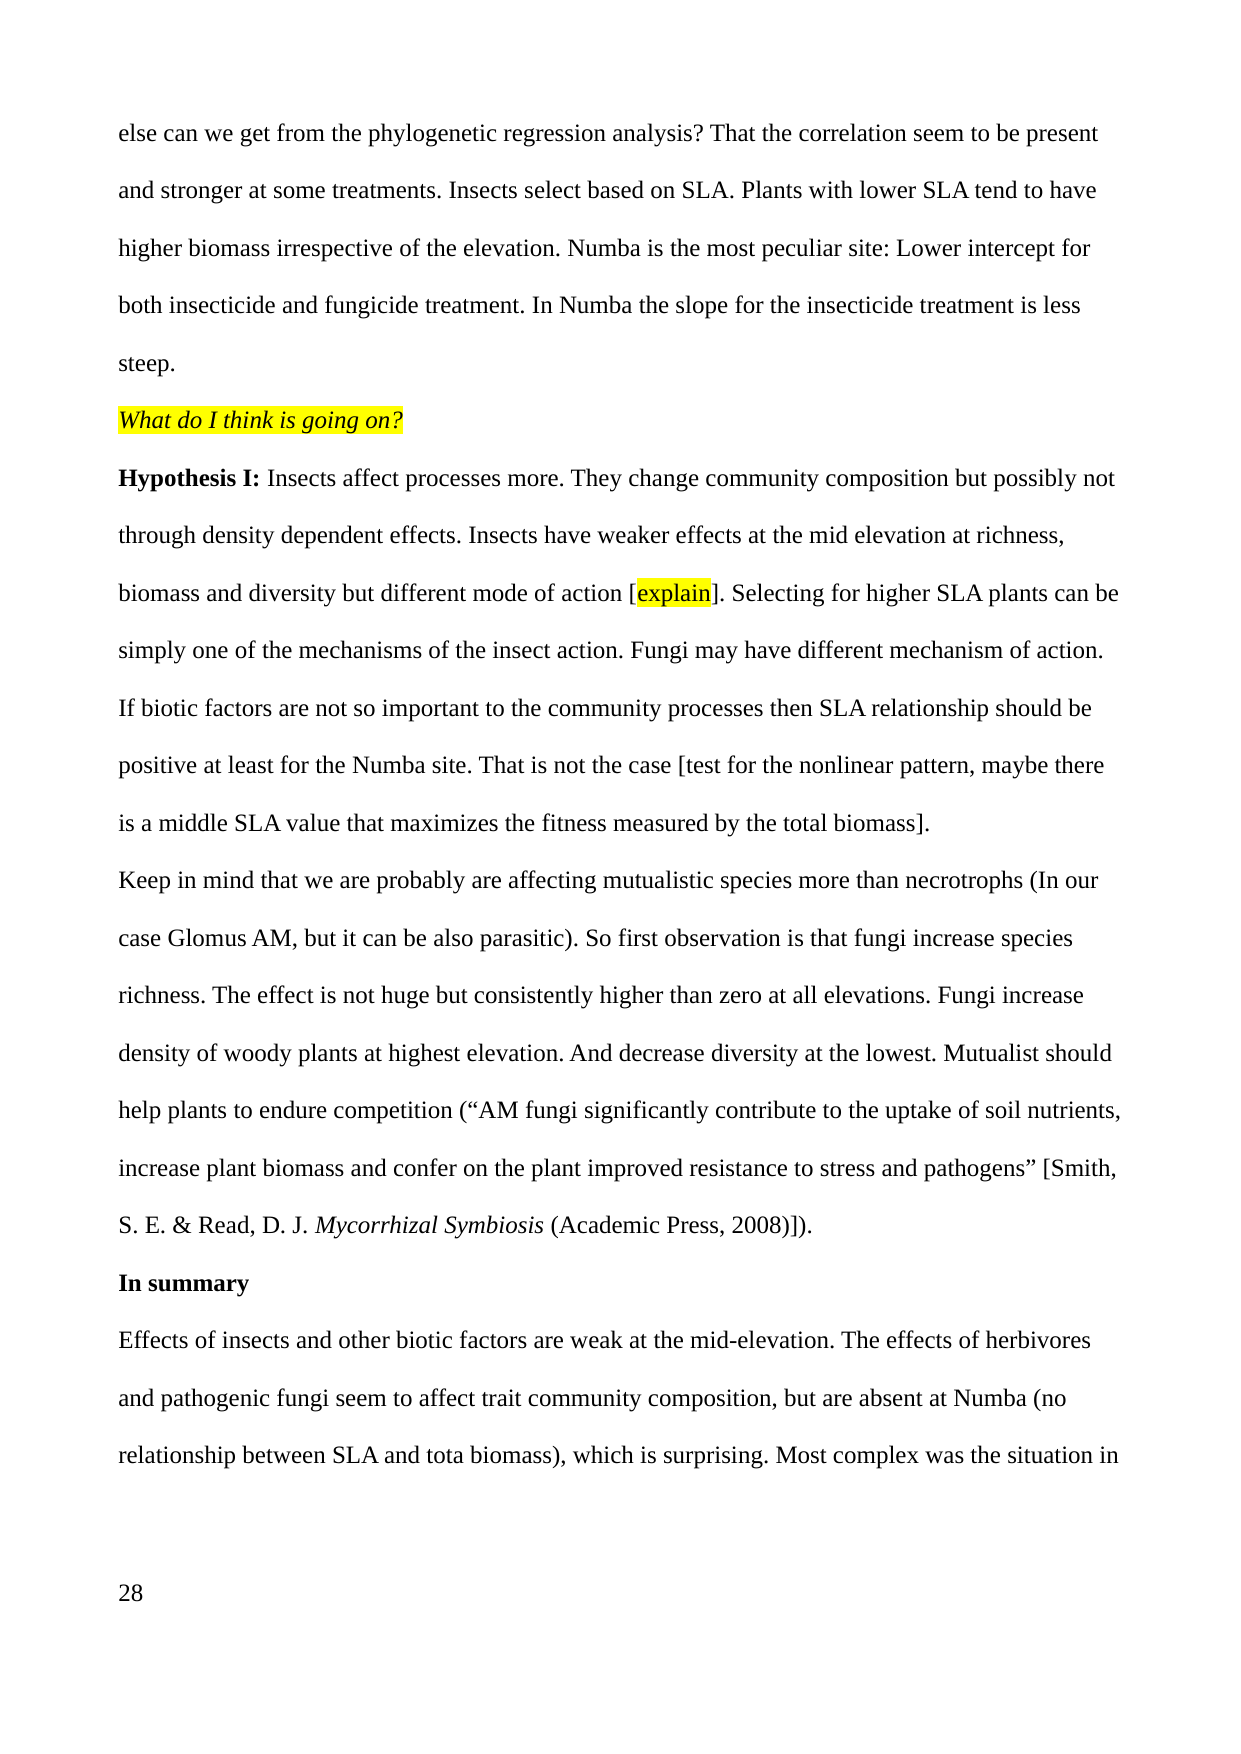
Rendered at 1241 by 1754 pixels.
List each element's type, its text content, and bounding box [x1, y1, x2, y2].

text else can we get from the phylogenetic regression analysis? That the correlation seem to be present and stronger at some treatments. Insects select based on SLA. Plants with lower SLA tend to have higher biomass irrespective of the elevation. Numba is the most peculiar site: Lower intercept for both insecticide and fungicide treatment. In Numba the slope for the insecticide treatment is less steep. [118, 118, 1122, 377]
text In summary [118, 1268, 1122, 1297]
text Effects of insects and other biotic factors are weak at the mid-elevation. The effects of herbivores and pathogenic fungi seem to affect trait community composition, but are absent at Numba (no relationship between SLA and tota biomass), which is surprising. Most complex was the situation in [118, 1326, 1122, 1469]
text Hypothesis I: Insects affect processes more. They change community composition but possibly not through density dependent effects. Insects have weaker effects at the mid elevation at richness, biomass and diversity but different mode of action [explain]. Selecting for higher SLA plants can be simply one of the mechanisms of the insect action. Fungi may have different mechanism of action. If biotic factors are not so important to the community processes then SLA relationship should be positive at least for the Numba site. That is not the case [test for the nonlinear pattern, maybe there is a middle SLA value that maximizes the fitness measured by the total biomass]. [118, 463, 1122, 837]
text Keep in mind that we are probably are affecting mutualistic species more than necrotrophs (In our case Glomus AM, but it can be also parasitic). So first observation is that fungi increase species richness. The effect is not huge but consistently higher than zero at all elevations. Fungi increase density of woody plants at highest elevation. And decrease diversity at the lowest. Mutualist should help plants to endure competition (“AM fungi significantly contribute to the uptake of soil nutrients, increase plant biomass and confer on the plant improved resistance to stress and pathogens” [Smith, S. E. & Read, D. J. Mycorrhizal Symbiosis (Academic Press, 2008)]). [118, 866, 1122, 1239]
text What do I think is going on? [118, 406, 1122, 434]
